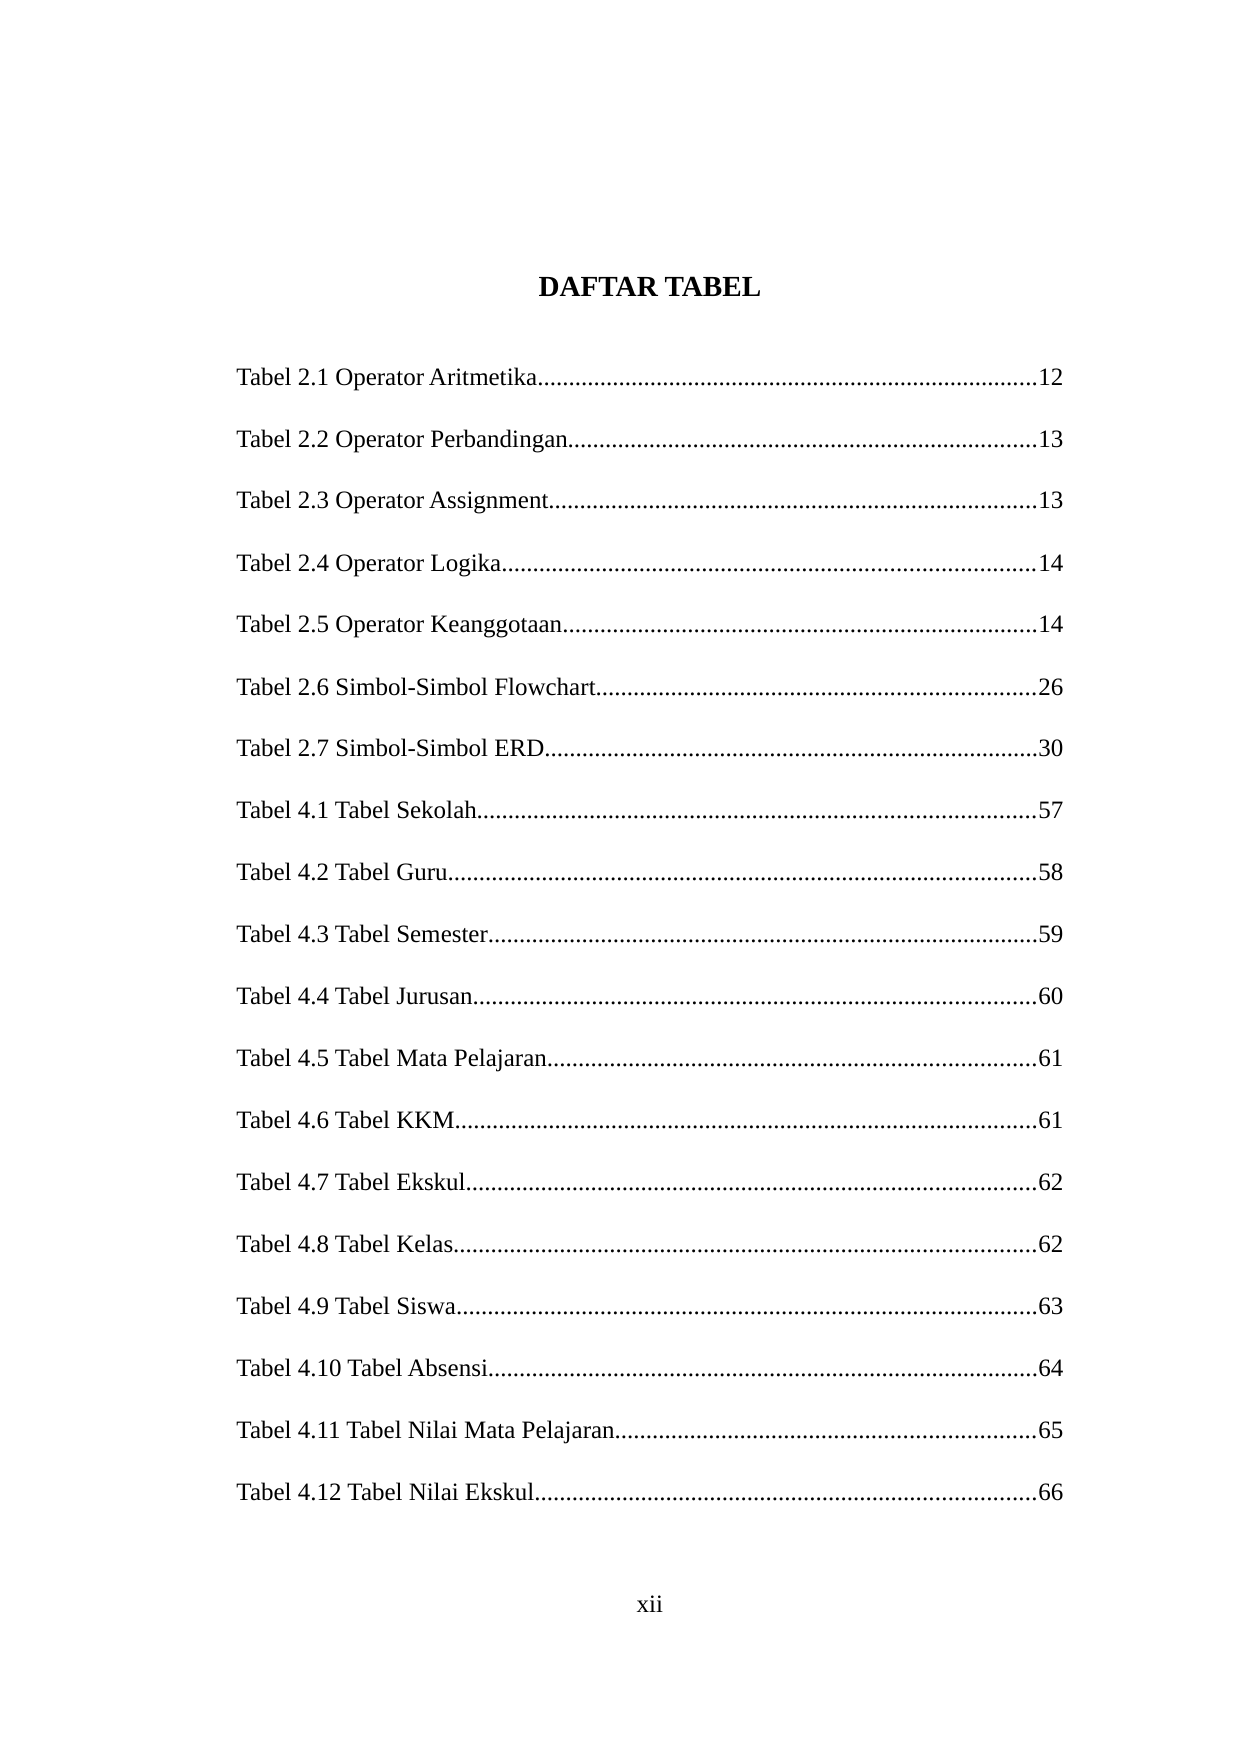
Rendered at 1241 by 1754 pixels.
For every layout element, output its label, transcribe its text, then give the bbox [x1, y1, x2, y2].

text Tabel 2.3 Operator Assignment 13 [236, 473, 1063, 518]
text Tabel 2.6 Simbol-Simbol Flowchart 26 [236, 659, 1063, 704]
text Tabel 2.1 Operator Aritmetika 12 [236, 349, 1063, 394]
text Tabel 4.5 Tabel Mata Pelajaran 61 [236, 1031, 1063, 1076]
text Tabel 4.1 Tabel Sekolah 57 [236, 783, 1063, 828]
text Tabel 2.2 Operator Perbandingan 13 [236, 412, 1063, 456]
text Tabel 4.2 Tabel Guru 58 [236, 845, 1063, 890]
text Tabel 2.4 Operator Logika 14 [236, 536, 1063, 580]
text Tabel 4.6 Tabel KKM 61 [236, 1093, 1063, 1138]
subtitle DAFTAR TABEL [236, 261, 1063, 305]
text Tabel 4.10 Tabel Absensi 64 [236, 1341, 1063, 1386]
text Tabel 2.7 Simbol-Simbol ERD 30 [236, 721, 1063, 766]
text Tabel 4.3 Tabel Semester 59 [236, 907, 1063, 952]
text Tabel 2.5 Operator Keanggotaan 14 [236, 597, 1063, 642]
text Tabel 4.4 Tabel Jurusan 60 [236, 969, 1063, 1014]
text Tabel 4.11 Tabel Nilai Mata Pelajaran 65 [236, 1403, 1063, 1447]
text Tabel 4.12 Tabel Nilai Ekskul 66 [236, 1465, 1063, 1509]
text Tabel 4.9 Tabel Siswa 63 [236, 1279, 1063, 1323]
text Tabel 4.7 Tabel Ekskul 62 [236, 1155, 1063, 1199]
text Tabel 4.8 Tabel Kelas 62 [236, 1217, 1063, 1262]
